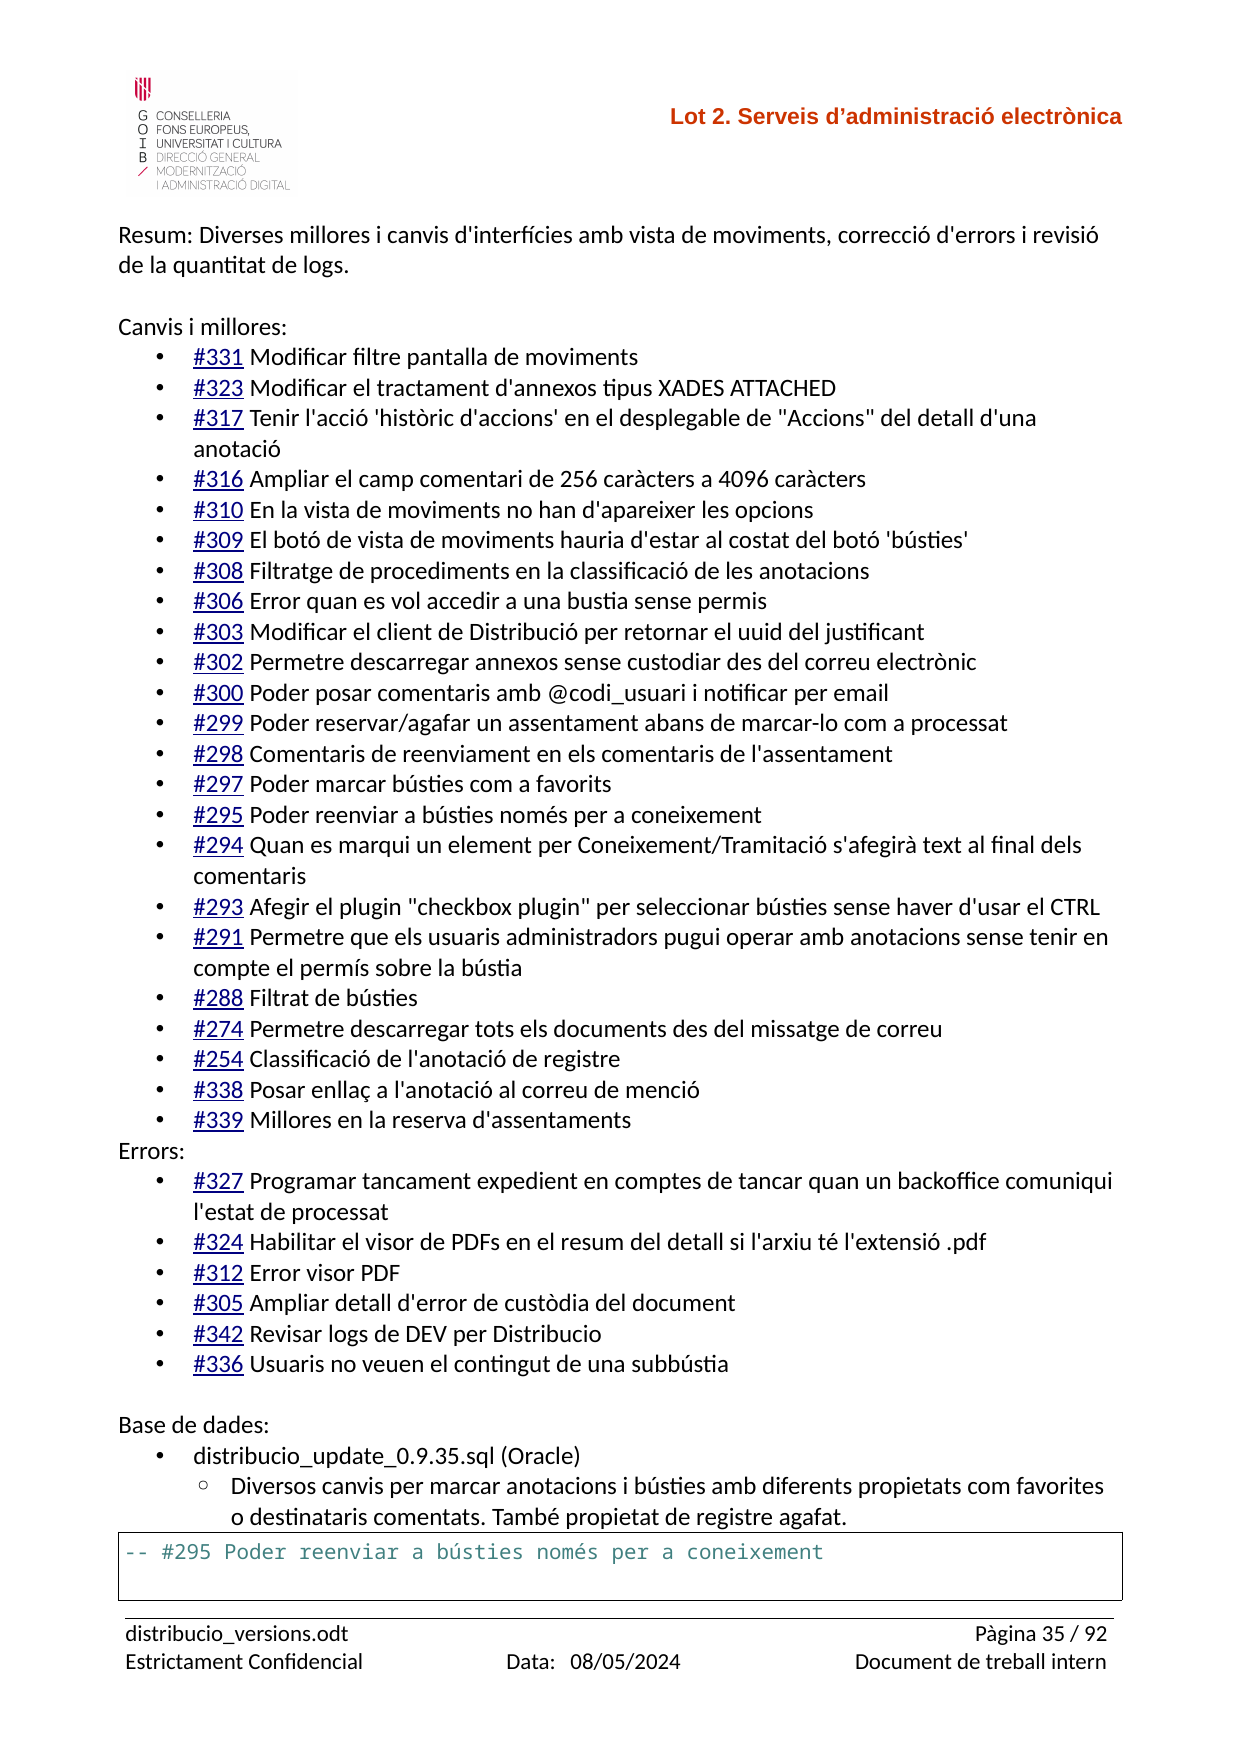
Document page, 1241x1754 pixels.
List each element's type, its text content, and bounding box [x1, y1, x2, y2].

list #303 Modificar el client de Distribució per retornar el uuid del justificant [156, 616, 1122, 646]
text Base de dades: [118, 1409, 1122, 1440]
list #288 Filtrat de bústies [156, 982, 1122, 1013]
list #310 En la vista de moviments no han d'apareixer les opcions [156, 494, 1122, 524]
list #331 Modificar filtre pantalla de moviments [156, 341, 1122, 372]
list #293 Afegir el plugin "checkbox plugin" per seleccionar bústies sense haver d'usar el CTRL [156, 891, 1122, 921]
list #339 Millores en la reserva d'assentaments [156, 1104, 1122, 1135]
list #300 Poder posar comentaris amb @codi_usuari i notificar per email [156, 677, 1122, 707]
text Canvis i millores: [118, 311, 1122, 341]
list #336 Usuaris no veuen el contingut de una subbústia [156, 1348, 1122, 1379]
text Resum: Diverses millores i canvis d'interfícies amb vista de moviments, correcció d'errors i revisió de la quantitat de logs. [118, 219, 1122, 280]
list #299 Poder reservar/agafar un assentament abans de marcar-lo com a processat [156, 707, 1122, 738]
list #295 Poder reenviar a bústies només per a coneixement [156, 799, 1122, 829]
list #324 Habilitar el visor de PDFs en el resum del detall si l'arxiu té l'extensió .pdf [156, 1226, 1122, 1257]
list #254 Classificació de l'anotació de registre [156, 1043, 1122, 1074]
list #338 Posar enllaç a l'anotació al correu de menció [156, 1074, 1122, 1104]
list #309 El botó de vista de moviments hauria d'estar al costat del botó 'bústies' [156, 524, 1122, 555]
list #327 Programar tancament expedient en comptes de tancar quan un backoffice comuniqui l'estat de processat [156, 1165, 1122, 1226]
list #298 Comentaris de reenviament en els comentaris de l'assentament [156, 738, 1122, 768]
list #342 Revisar logs de DEV per Distribucio [156, 1318, 1122, 1348]
list #297 Poder marcar bústies com a favorits [156, 768, 1122, 799]
list #323 Modificar el tractament d'annexos tipus XADES ATTACHED [156, 372, 1122, 402]
list #302 Permetre descarregar annexos sense custodiar des del correu electrònic [156, 646, 1122, 677]
list #317 Tenir l'acció 'històric d'accions' en el desplegable de "Accions" del detall d'una anotació [156, 402, 1122, 463]
list #312 Error visor PDF [156, 1257, 1122, 1287]
table_header -- #295 Poder reenviar a bústies només per a coneixement [119, 1533, 1122, 1600]
list #291 Permetre que els usuaris administradors pugui operar amb anotacions sense tenir en compte el permís sobre la bústia [156, 921, 1122, 982]
list #305 Ampliar detall d'error de custòdia del document [156, 1287, 1122, 1318]
text Errors: [118, 1135, 1122, 1165]
list #308 Filtratge de procediments en la classificació de les anotacions [156, 555, 1122, 585]
list distribucio_update_0.9.35.sql (Oracle) [156, 1440, 1122, 1471]
picture [126, 70, 299, 197]
list #316 Ampliar el camp comentari de 256 caràcters a 4096 caràcters [156, 463, 1122, 494]
list #274 Permetre descarregar tots els documents des del missatge de correu [156, 1013, 1122, 1043]
list #294 Quan es marqui un element per Coneixement/Tramitació s'afegirà text al final dels comentaris [156, 829, 1122, 891]
list Diversos canvis per marcar anotacions i bústies amb diferents propietats com favorites o destinataris comentats. També propietat de registre agafat. [193, 1471, 1122, 1532]
list #306 Error quan es vol accedir a una bustia sense permis [156, 585, 1122, 616]
